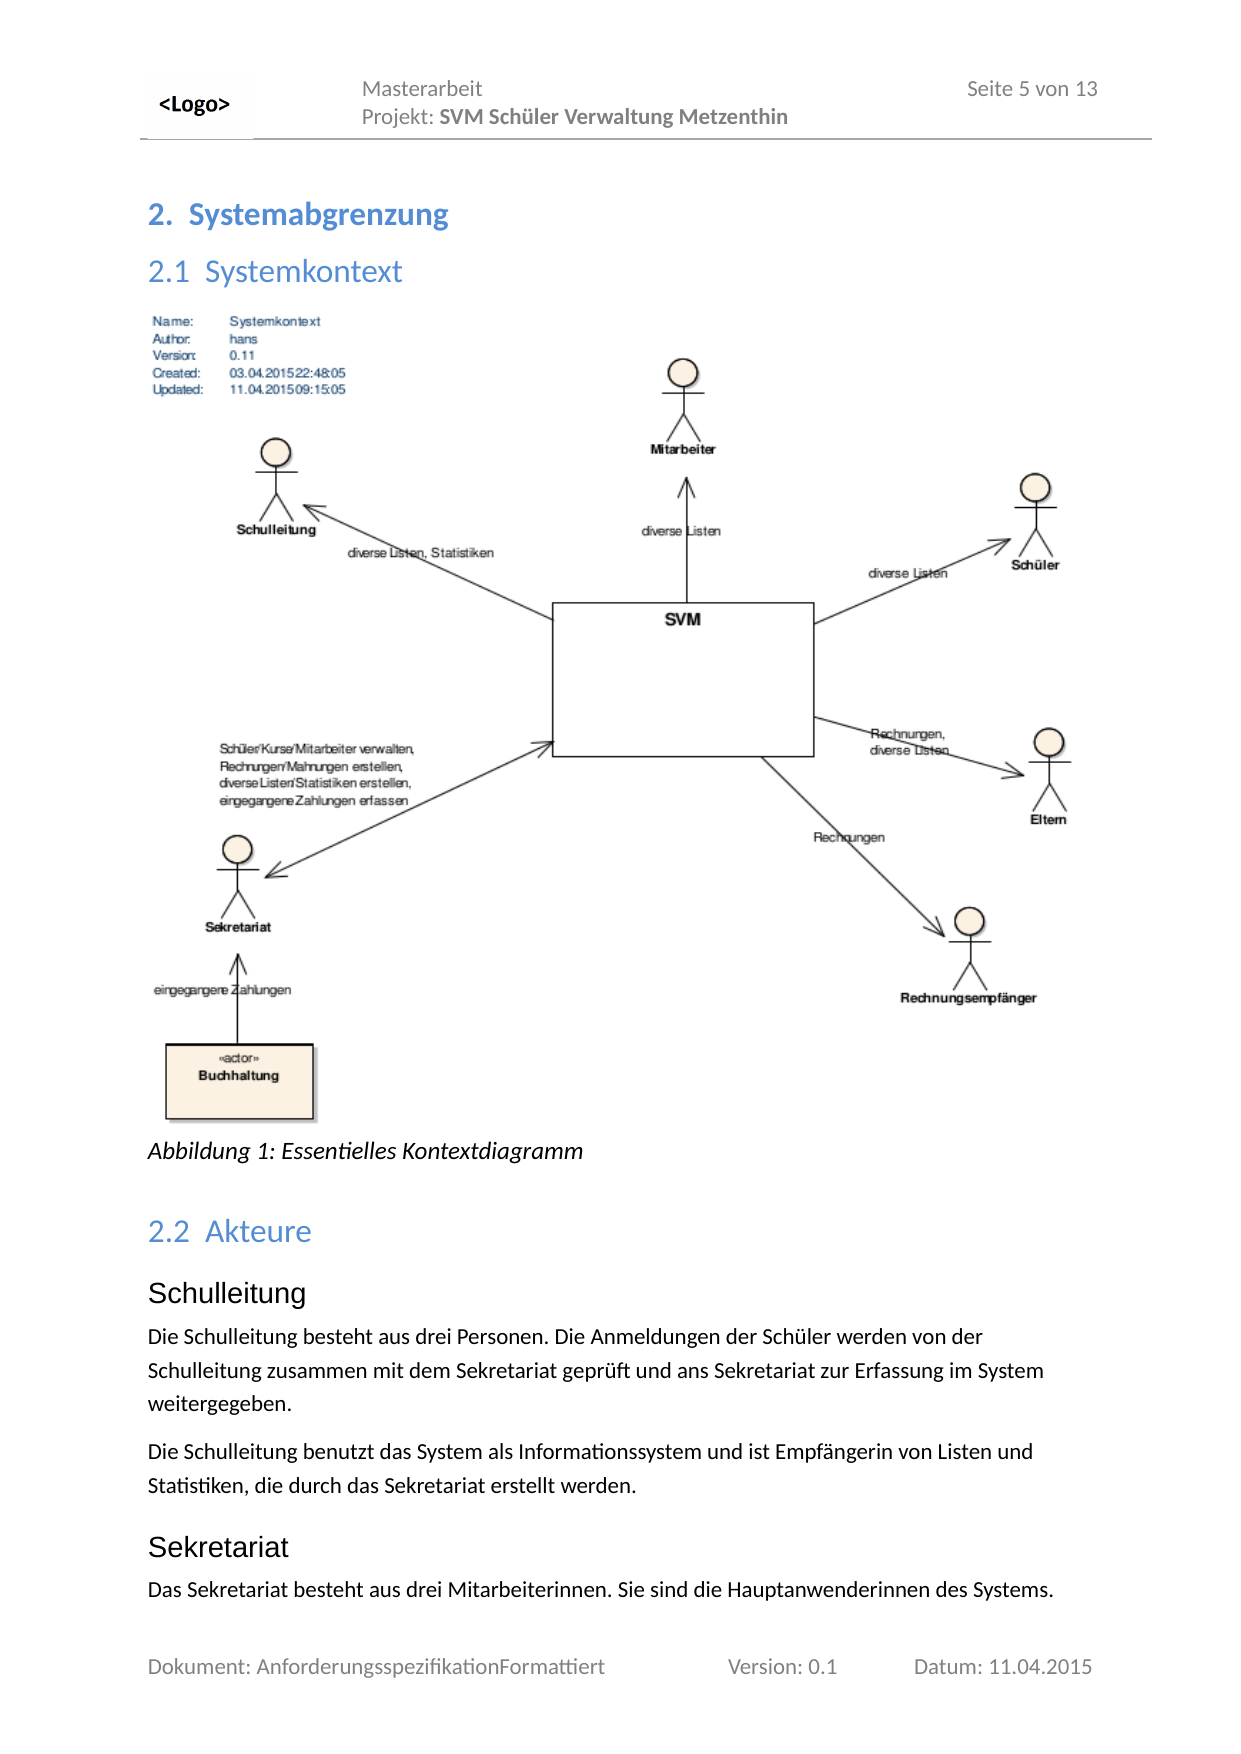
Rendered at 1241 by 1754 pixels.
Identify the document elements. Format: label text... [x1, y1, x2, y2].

text Die Schulleitung benutzt das System als Informationssystem und ist Empfängerin von Listen und Statistiken, die durch das Sekretariat erstellt werden. [148, 1437, 1093, 1499]
picture [147, 311, 1093, 1136]
text Das Sekretariat besteht aus drei Mitarbeiterinnen. Sie sind die Hauptanwenderinnen des Systems. [148, 1576, 1093, 1604]
text Die Schulleitung besteht aus drei Personen. Die Anmeldungen der Schüler werden von der Schulleitung zusammen mit dem Sekretariat geprüft und ans Sekretariat zur Erfassung im System weitergegeben. [148, 1322, 1093, 1417]
subtitle Systemkontext [148, 250, 1093, 291]
subtitle Systemabgrenzung [148, 193, 1093, 234]
subtitle Sekretariat [148, 1529, 1093, 1563]
subtitle Akteure [148, 1211, 1093, 1251]
subtitle Schulleitung [148, 1276, 1093, 1310]
picture [147, 73, 254, 139]
text Abbildung 1: Essentielles Kontextdiagramm [148, 1136, 1093, 1166]
